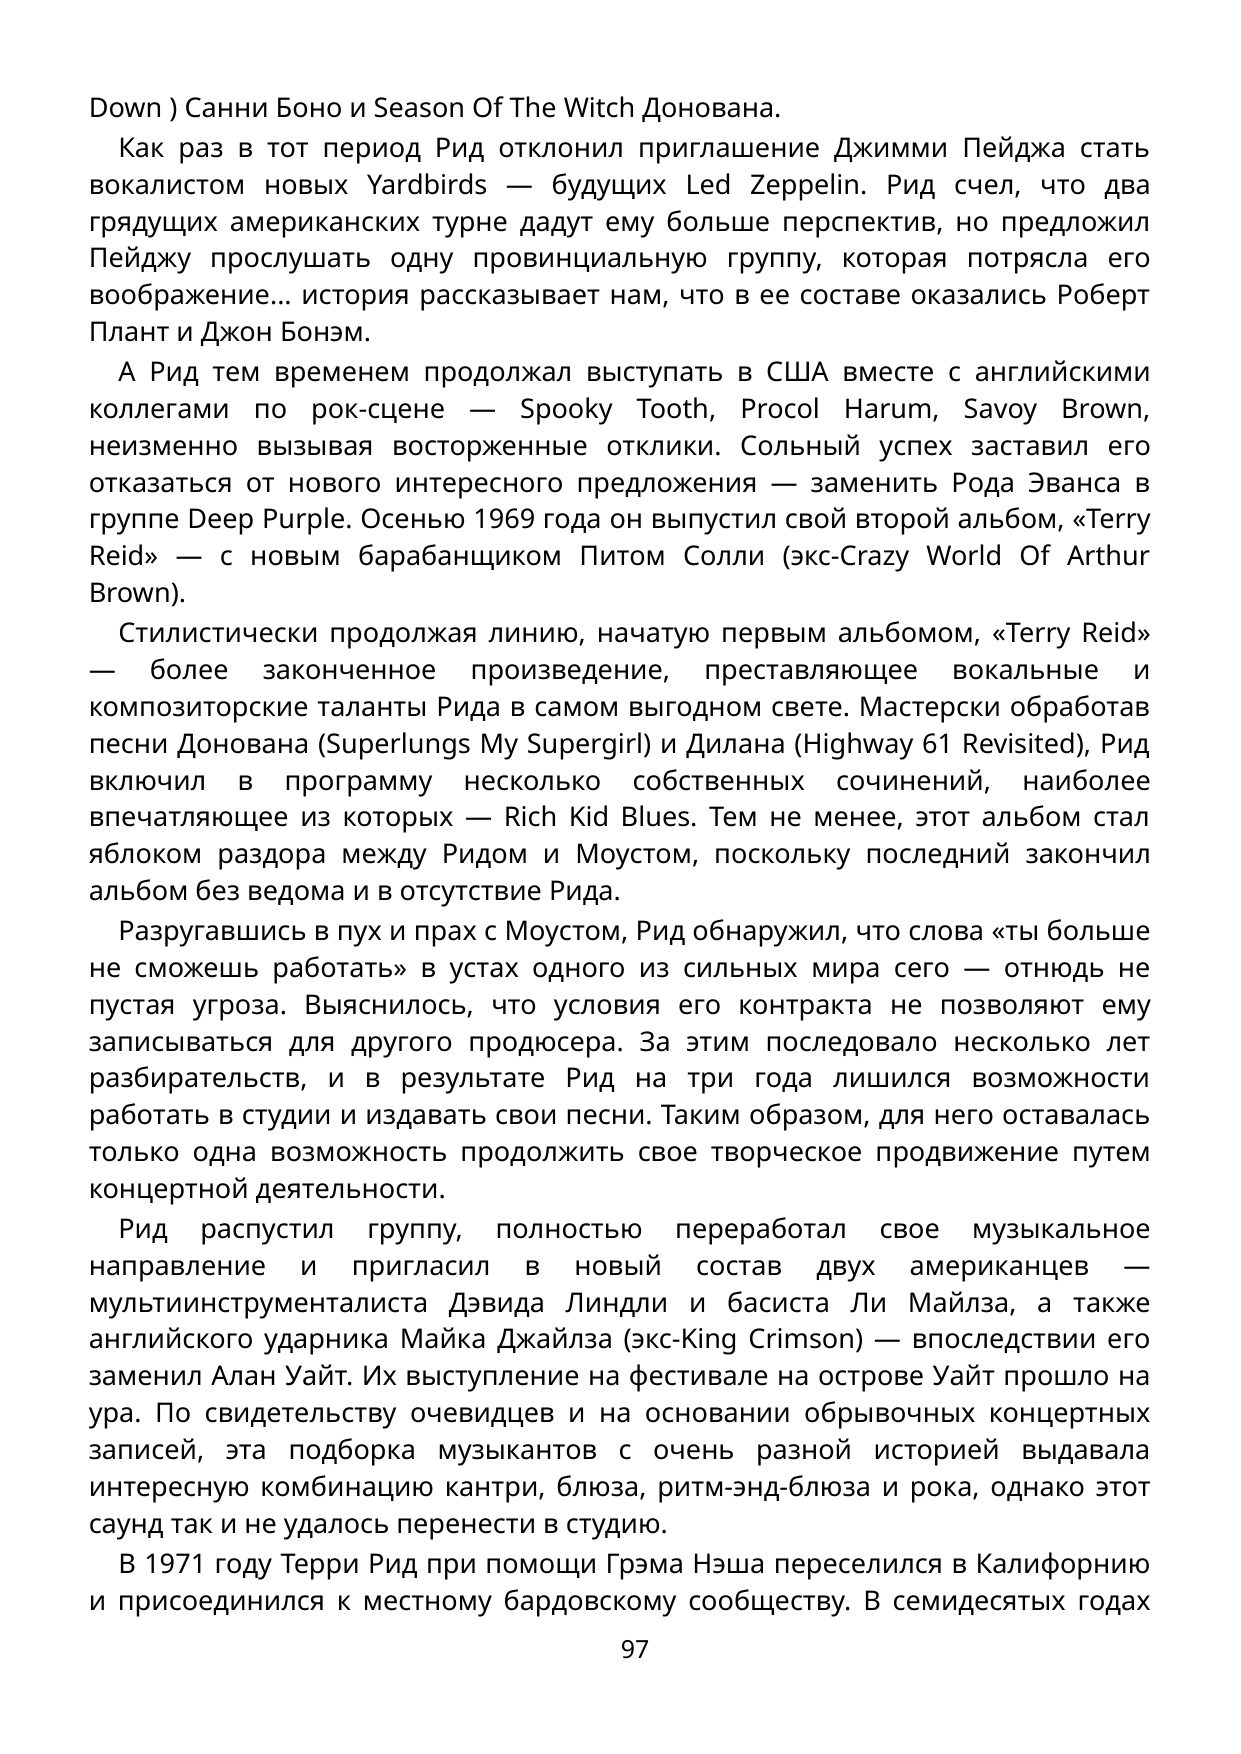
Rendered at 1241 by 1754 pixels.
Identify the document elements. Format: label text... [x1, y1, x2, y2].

text Разругавшись в пух и прах с Моустом, Рид обнаружил, что слова «ты больше не сможешь работать» в устах одного из сильных мира сего — отнюдь не пустая угроза. Выяснилось, что условия его контракта не позволяют ему записываться для другого продюсера. За этим последовало несколько лет разбирательств, и в результате Рид на три года лишился возможности работать в студии и издавать свои песни. Таким образом, для него оставалась только одна возможность продолжить свое творческое продвижение путем концертной деятельности. [88, 911, 1152, 1206]
text А Рид тем временем продолжал выступать в США вместе с английскими коллегами по рок-сцене — Spooky Tooth, Procol Harum, Savoy Brown, неизменно вызывая восторженные отклики. Сольный успех заставил его отказаться от нового интересного предложения — заменить Рода Эванса в группе Deep Purple. Осенью 1969 года он выпустил свой второй альбом, «Terry Reid» — с новым барабанщиком Питом Солли (экс-Crazy World Of Arthur Brown). [88, 352, 1152, 611]
text В 1971 году Терри Рид при помощи Грэма Нэша переселился в Калифорнию и присоединился к местному бардовскому сообществу. В семидесятых годах [88, 1544, 1152, 1618]
text Как раз в тот период Рид отклонил приглашение Джимми Пейджа стать вокалистом новых Yardbirds — будущих Led Zeppelin. Рид счел, что два грядущих американских турне дадут ему больше перспектив, но предложил Пейджу прослушать одну провинциальную группу, которая потрясла его воображение... история рассказывает нам, что в ее составе оказались Роберт Плант и Джон Бонэм. [88, 128, 1152, 349]
text Рид распустил группу, полностью переработал свое музыкальное направление и пригласил в новый состав двух американцев — мультиинструменталиста Дэвида Линдли и басиста Ли Майлза, а также английского ударника Майка Джайлза (экс-King Crimson) — впоследствии его заменил Алан Уайт. Их выступление на фестивале на острове Уайт прошло на ура. По свидетельству очевидцев и на основании обрывочных концертных записей, эта подборка музыкантов с очень разной историей выдавала интересную комбинацию кантри, блюза, ритм-энд-блюза и рока, однако этот саунд так и не удалось перенести в студию. [88, 1209, 1152, 1541]
text Стилистически продолжая линию, начатую первым альбомом, «Terry Reid» — более законченное произведение, преставляющее вокальные и композиторские таланты Рида в самом выгодном свете. Мастерски обработав песни Донована (Superlungs My Supergirl) и Дилана (Highway 61 Revisited), Рид включил в программу несколько собственных сочинений, наиболее впечатляющее из которых — Rich Kid Blues. Тем не менее, этот альбом стал яблоком раздора между Ридом и Моустом, поскольку последний закончил альбом без ведома и в отсутствие Рида. [88, 613, 1152, 908]
text Down ) Санни Боно и Season Of The Witch Донована. [88, 88, 1152, 125]
